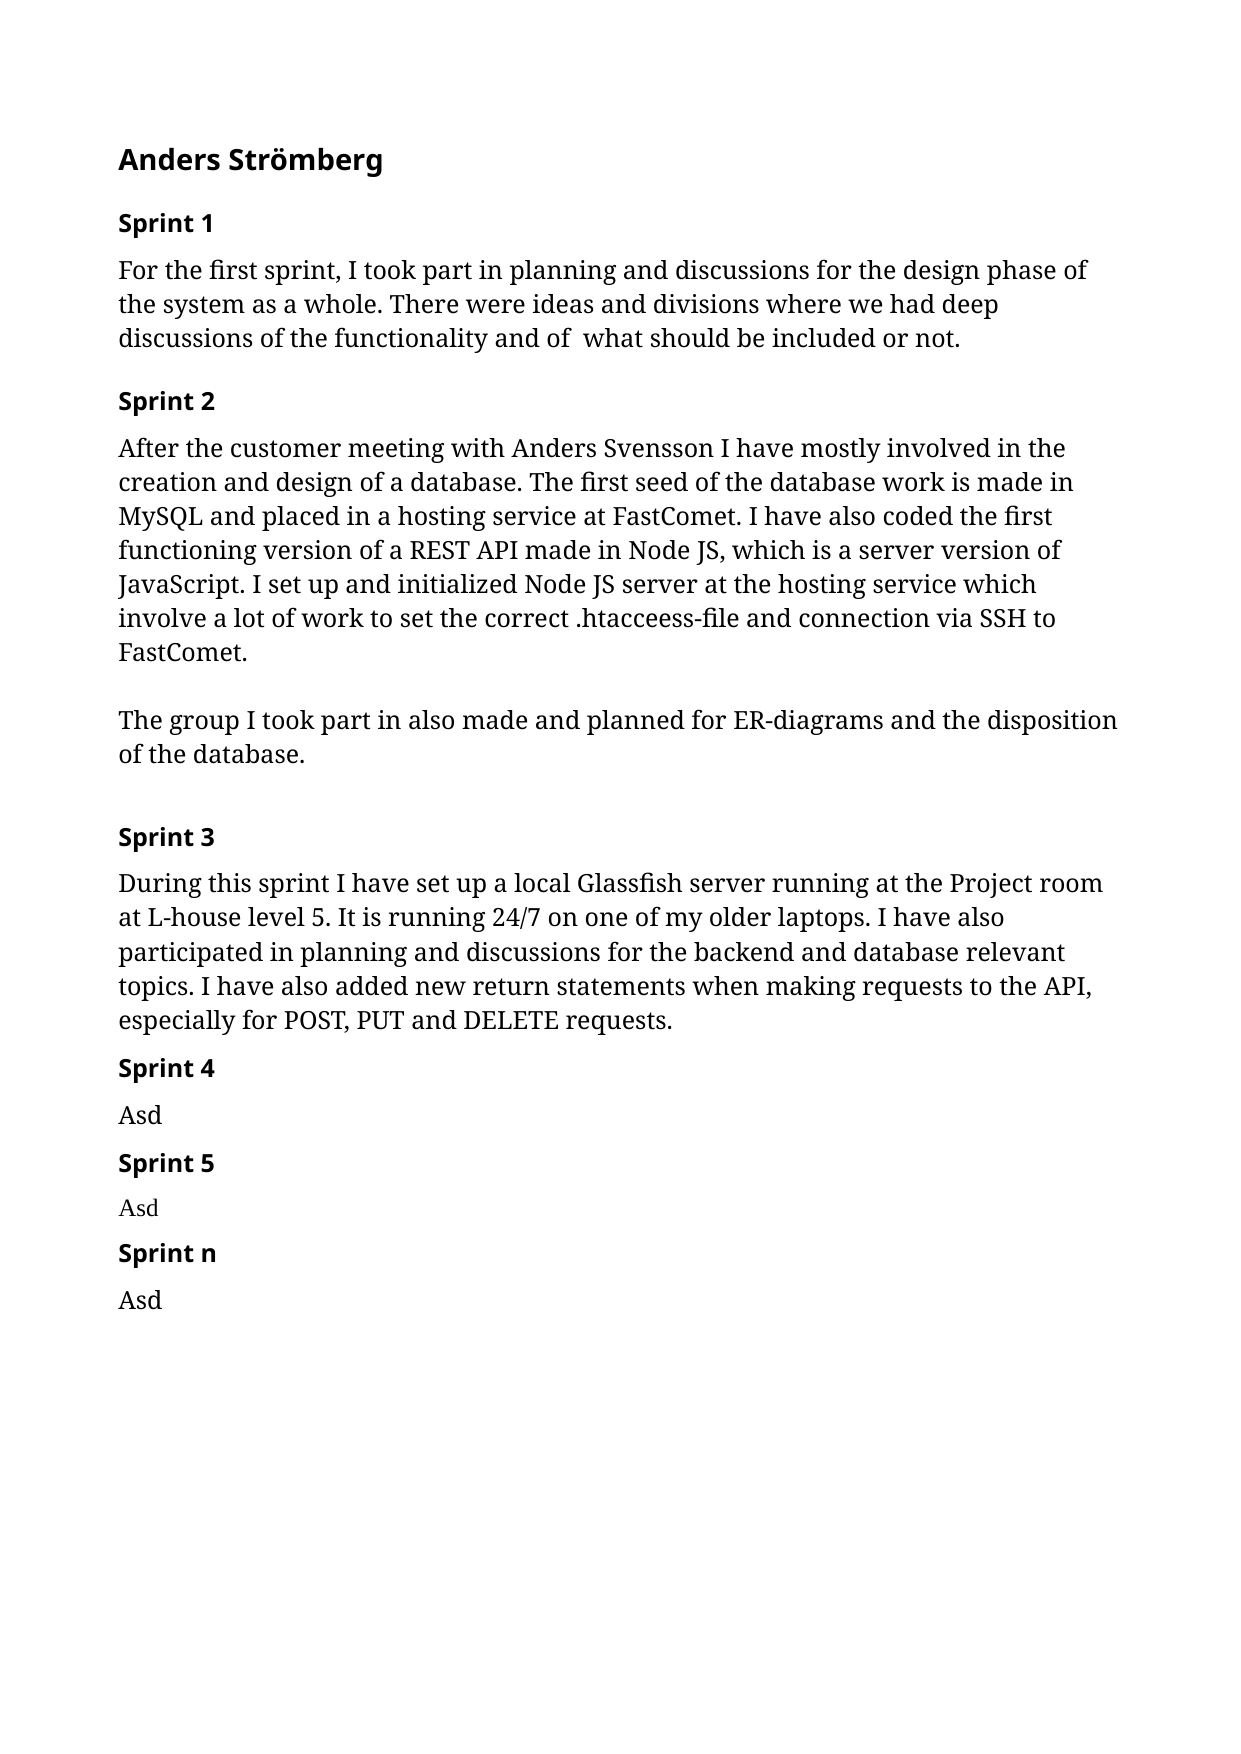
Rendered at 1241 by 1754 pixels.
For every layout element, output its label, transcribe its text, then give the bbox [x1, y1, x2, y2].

subtitle Sprint 1 [118, 206, 1122, 240]
subtitle Sprint 2 [118, 384, 1122, 418]
subtitle Sprint n [118, 1236, 1122, 1270]
text Asd [118, 1283, 1122, 1317]
subtitle Sprint 3 [118, 819, 1122, 853]
subtitle Anders Strömberg [118, 139, 1122, 179]
text For the first sprint, I took part in planning and discussions for the design phase of the system as a whole. There were ideas and divisions where we had deep discussions of the functionality and of what should be included or not. [118, 252, 1122, 354]
subtitle Sprint 5 [118, 1146, 1122, 1180]
subtitle Sprint 4 [118, 1051, 1122, 1085]
text Asd [118, 1097, 1122, 1132]
text After the customer meeting with Anders Svensson I have mostly involved in the creation and design of a database. The first seed of the database work is made in MySQL and placed in a hosting service at FastComet. I have also coded the first functioning version of a REST API made in Node JS, which is a server version of JavaScript. I set up and initialized Node JS server at the hosting service which involve a lot of work to set the correct .htacceess-file and connection via SSH to FastComet. [118, 430, 1122, 669]
text Asd [118, 1193, 1122, 1221]
text During this sprint I have set up a local Glassfish server running at the Project room at L-house level 5. It is running 24/7 on one of my older laptops. I have also participated in planning and discussions for the backend and database relevant topics. I have also added new return statements when making requests to the API, especially for POST, PUT and DELETE requests. [118, 866, 1122, 1036]
text The group I took part in also made and planned for ER-diagrams and the disposition of the database. [118, 703, 1122, 771]
